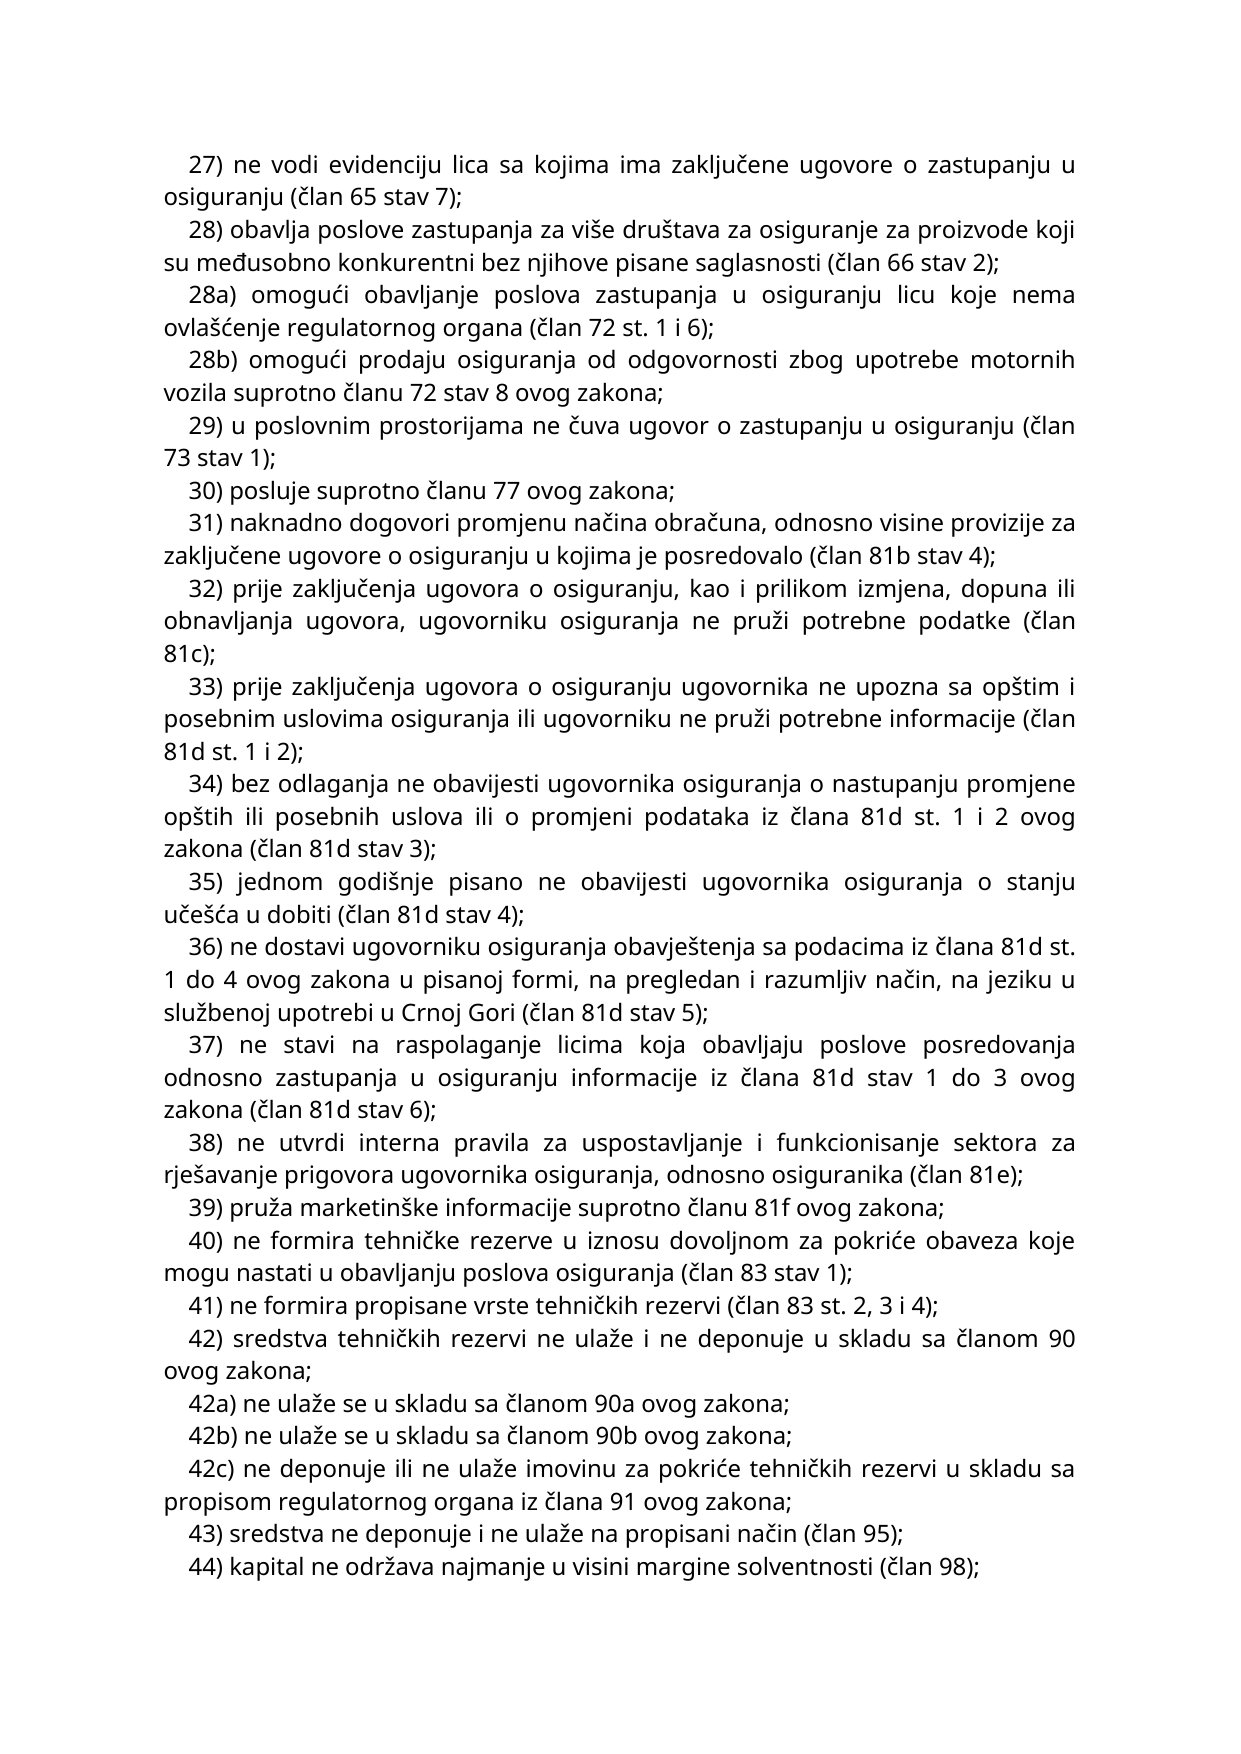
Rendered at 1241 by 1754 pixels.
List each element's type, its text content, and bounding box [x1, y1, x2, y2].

text 42a) ne ulaže se u skladu sa članom 90a ovog zakona; [163, 1387, 1077, 1419]
text 35) jednom godišnje pisano ne obavijesti ugovornika osiguranja o stanju učešća u dobiti (član 81d stav 4); [163, 865, 1077, 930]
text 43) sredstva ne deponuje i ne ulaže na propisani način (član 95); [163, 1517, 1077, 1549]
text 38) ne utvrdi interna pravila za uspostavljanje i funkcionisanje sektora za rješavanje prigovora ugovornika osiguranja, odnosno osiguranika (član 81e); [163, 1126, 1077, 1191]
text 27) ne vodi evidenciju lica sa kojima ima zaključene ugovore o zastupanju u osiguranju (član 65 stav 7); [163, 148, 1077, 213]
text 41) ne formira propisane vrste tehničkih rezervi (član 83 st. 2, 3 i 4); [163, 1289, 1077, 1321]
text 37) ne stavi na raspolaganje licima koja obavljaju poslove posredovanja odnosno zastupanja u osiguranju informacije iz člana 81d stav 1 do 3 ovog zakona (član 81d stav 6); [163, 1028, 1077, 1126]
text 28b) omogući prodaju osiguranja od odgovornosti zbog upotrebe motornih vozila suprotno članu 72 stav 8 ovog zakona; [163, 343, 1077, 408]
text 32) prije zaključenja ugovora o osiguranju, kao i prilikom izmjena, dopuna ili obnavljanja ugovora, ugovorniku osiguranja ne pruži potrebne podatke (član 81c); [163, 571, 1077, 669]
text 29) u poslovnim prostorijama ne čuva ugovor o zastupanju u osiguranju (član 73 stav 1); [163, 408, 1077, 474]
text 31) naknadno dogovori promjenu načina obračuna, odnosno visine provizije za zaključene ugovore o osiguranju u kojima je posredovalo (član 81b stav 4); [163, 506, 1077, 571]
text 28) obavlja poslove zastupanja za više društava za osiguranje za proizvode koji su međusobno konkurentni bez njihove pisane saglasnosti (član 66 stav 2); [163, 213, 1077, 278]
text 33) prije zaključenja ugovora o osiguranju ugovornika ne upozna sa opštim i posebnim uslovima osiguranja ili ugovorniku ne pruži potrebne informacije (član 81d st. 1 i 2); [163, 669, 1077, 767]
text 36) ne dostavi ugovorniku osiguranja obavještenja sa podacima iz člana 81d st. 1 do 4 ovog zakona u pisanoj formi, na pregledan i razumljiv način, na jeziku u službenoj upotrebi u Crnoj Gori (član 81d stav 5); [163, 930, 1077, 1028]
text 34) bez odlaganja ne obavijesti ugovornika osiguranja o nastupanju promjene opštih ili posebnih uslova ili o promjeni podataka iz člana 81d st. 1 i 2 ovog zakona (član 81d stav 3); [163, 767, 1077, 865]
text 40) ne formira tehničke rezerve u iznosu dovoljnom za pokriće obaveza koje mogu nastati u obavljanju poslova osiguranja (član 83 stav 1); [163, 1223, 1077, 1289]
text 39) pruža marketinške informacije suprotno članu 81f ovog zakona; [163, 1191, 1077, 1223]
text 28a) omogući obavljanje poslova zastupanja u osiguranju licu koje nema ovlašćenje regulatornog organa (član 72 st. 1 i 6); [163, 278, 1077, 343]
text 30) posluje suprotno članu 77 ovog zakona; [163, 474, 1077, 506]
text 42) sredstva tehničkih rezervi ne ulaže i ne deponuje u skladu sa članom 90 ovog zakona; [163, 1321, 1077, 1387]
text 42b) ne ulaže se u skladu sa članom 90b ovog zakona; [163, 1419, 1077, 1452]
text 42c) ne deponuje ili ne ulaže imovinu za pokriće tehničkih rezervi u skladu sa propisom regulatornog organa iz člana 91 ovog zakona; [163, 1452, 1077, 1517]
text 44) kapital ne održava najmanje u visini margine solventnosti (član 98); [163, 1549, 1077, 1582]
